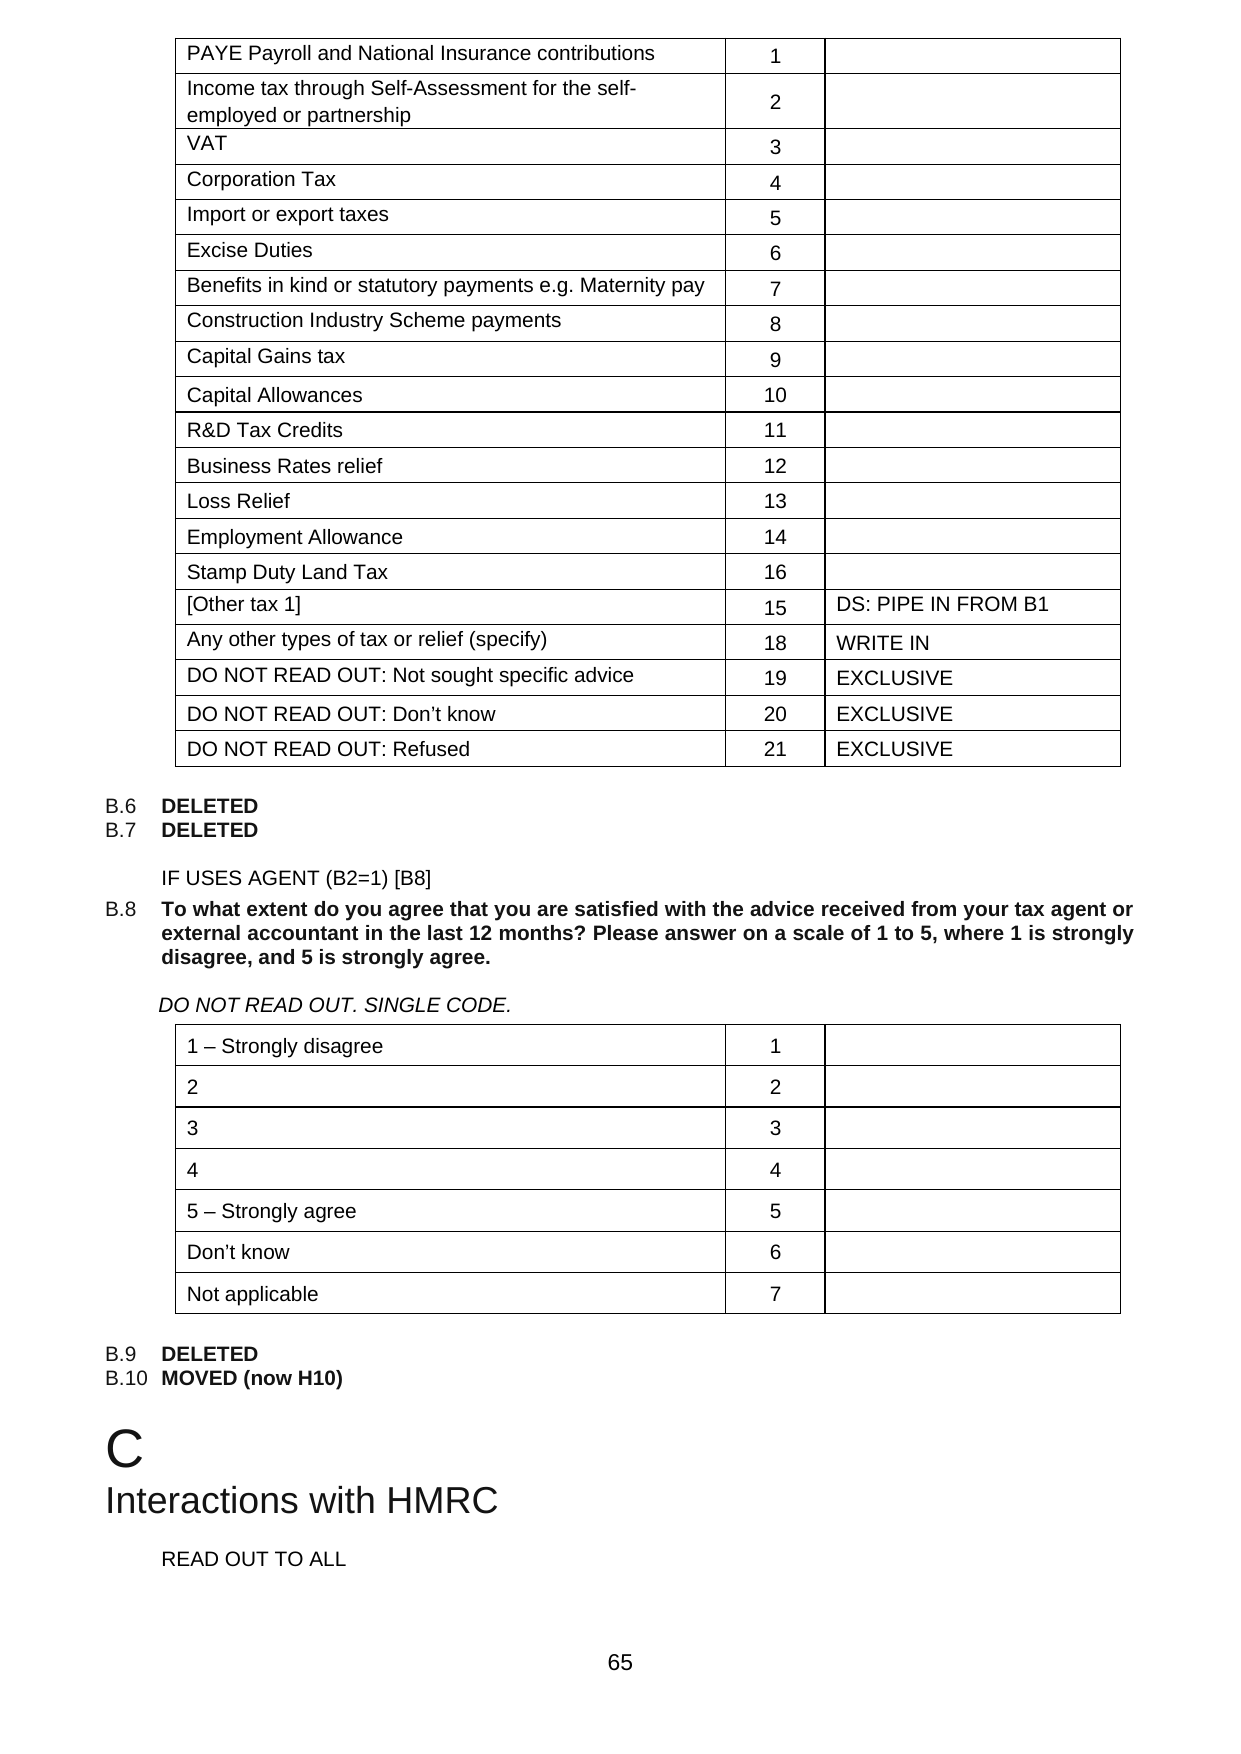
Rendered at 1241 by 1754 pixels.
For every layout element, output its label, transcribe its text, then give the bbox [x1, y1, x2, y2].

table_cell [826, 377, 1120, 411]
table_cell [826, 129, 1120, 163]
text Interactions with HMRC [105, 1479, 1135, 1522]
table_cell 20 [726, 696, 824, 730]
table_cell DO NOT READ OUT: Not sought specific advice [176, 660, 725, 695]
table_cell [826, 271, 1120, 305]
table_cell [826, 1108, 1120, 1148]
table_cell Capital Gains tax [176, 342, 725, 376]
table_cell WRITE IN [826, 625, 1120, 659]
table_cell DO NOT READ OUT: Refused [176, 731, 725, 766]
table_cell [Other tax 1] [176, 590, 725, 624]
table_cell 5 – Strongly agree [176, 1190, 725, 1231]
table_cell [826, 306, 1120, 341]
table_cell 3 [726, 129, 824, 163]
table_cell 9 [726, 342, 824, 376]
table_cell 10 [726, 377, 824, 411]
table_cell [826, 554, 1120, 588]
table_header PAYE Payroll and National Insurance contributions [176, 39, 725, 73]
list DELETED [105, 794, 1135, 818]
table_cell Import or export taxes [176, 200, 725, 234]
table_header 1 [726, 39, 824, 73]
table_cell [826, 1066, 1120, 1106]
table_cell 7 [726, 271, 824, 305]
table_cell [826, 1273, 1120, 1313]
table_cell 6 [726, 235, 824, 270]
table_cell 15 [726, 590, 824, 624]
table_cell 11 [726, 413, 824, 447]
table_cell [826, 448, 1120, 482]
table_header [826, 1025, 1120, 1065]
table_cell Employment Allowance [176, 519, 725, 553]
table_cell DS: PIPE IN FROM B1 [826, 590, 1120, 624]
table_cell DO NOT READ OUT: Don’t know [176, 696, 725, 730]
table_cell [826, 519, 1120, 553]
table_cell 5 [726, 200, 824, 234]
table_cell Loss Relief [176, 483, 725, 518]
table_cell EXCLUSIVE [826, 731, 1120, 766]
table_cell [826, 1149, 1120, 1189]
table_cell [826, 165, 1120, 199]
table_cell EXCLUSIVE [826, 696, 1120, 730]
table_cell 12 [726, 448, 824, 482]
table_header 1 – Strongly disagree [176, 1025, 725, 1065]
list DELETED [105, 818, 1135, 842]
table_header 1 [726, 1025, 824, 1065]
table_cell [826, 1190, 1120, 1231]
table_cell R&D Tax Credits [176, 413, 725, 447]
table_cell Stamp Duty Land Tax [176, 554, 725, 588]
list To what extent do you agree that you are satisfied with the advice received from your tax agent or external accountant in the last 12 months? Please answer on a scale of 1 to 5, where 1 is strongly disagree, and 5 is strongly agree. [105, 897, 1135, 969]
table_cell 6 [726, 1232, 824, 1272]
table_cell [826, 1232, 1120, 1272]
table_cell Excise Duties [176, 235, 725, 270]
table_cell [826, 342, 1120, 376]
table_cell 18 [726, 625, 824, 659]
table_cell Capital Allowances [176, 377, 725, 411]
table_cell Benefits in kind or statutory payments e.g. Maternity pay [176, 271, 725, 305]
table_header [826, 39, 1120, 73]
table_cell 3 [176, 1108, 725, 1148]
list MOVED (now H10) [105, 1365, 1135, 1389]
table_cell 3 [726, 1108, 824, 1148]
table_cell Construction Industry Scheme payments [176, 306, 725, 341]
subtitle if uses agent (b2=1) [B8] [161, 866, 1135, 897]
table_cell Income tax through Self-Assessment for the self-employed or partnership [176, 74, 725, 128]
table_cell 5 [726, 1190, 824, 1231]
table_cell Not applicable [176, 1273, 725, 1313]
table_cell 7 [726, 1273, 824, 1313]
table_cell Don’t know [176, 1232, 725, 1272]
table_cell EXCLUSIVE [826, 660, 1120, 695]
list DELETED [105, 1341, 1135, 1365]
table_cell 13 [726, 483, 824, 518]
table_cell [826, 74, 1120, 128]
table_cell Corporation Tax [176, 165, 725, 199]
table_cell 4 [726, 1149, 824, 1189]
table_cell 2 [726, 74, 824, 128]
table_cell [826, 200, 1120, 234]
table_cell Any other types of tax or relief (specify) [176, 625, 725, 659]
table_cell [826, 483, 1120, 518]
subtitle read out to all [161, 1547, 1135, 1578]
table_cell 2 [176, 1066, 725, 1106]
table_cell 4 [176, 1149, 725, 1189]
table_cell 16 [726, 554, 824, 588]
table_cell 19 [726, 660, 824, 695]
subtitle do not read out. single code. [158, 993, 1135, 1024]
table_cell [826, 413, 1120, 447]
table_cell 21 [726, 731, 824, 766]
table_cell 2 [726, 1066, 824, 1106]
table_cell [826, 235, 1120, 270]
table_cell 14 [726, 519, 824, 553]
table_cell 4 [726, 165, 824, 199]
table_cell VAT [176, 129, 725, 163]
table_cell 8 [726, 306, 824, 341]
table_cell Business Rates relief [176, 448, 725, 482]
